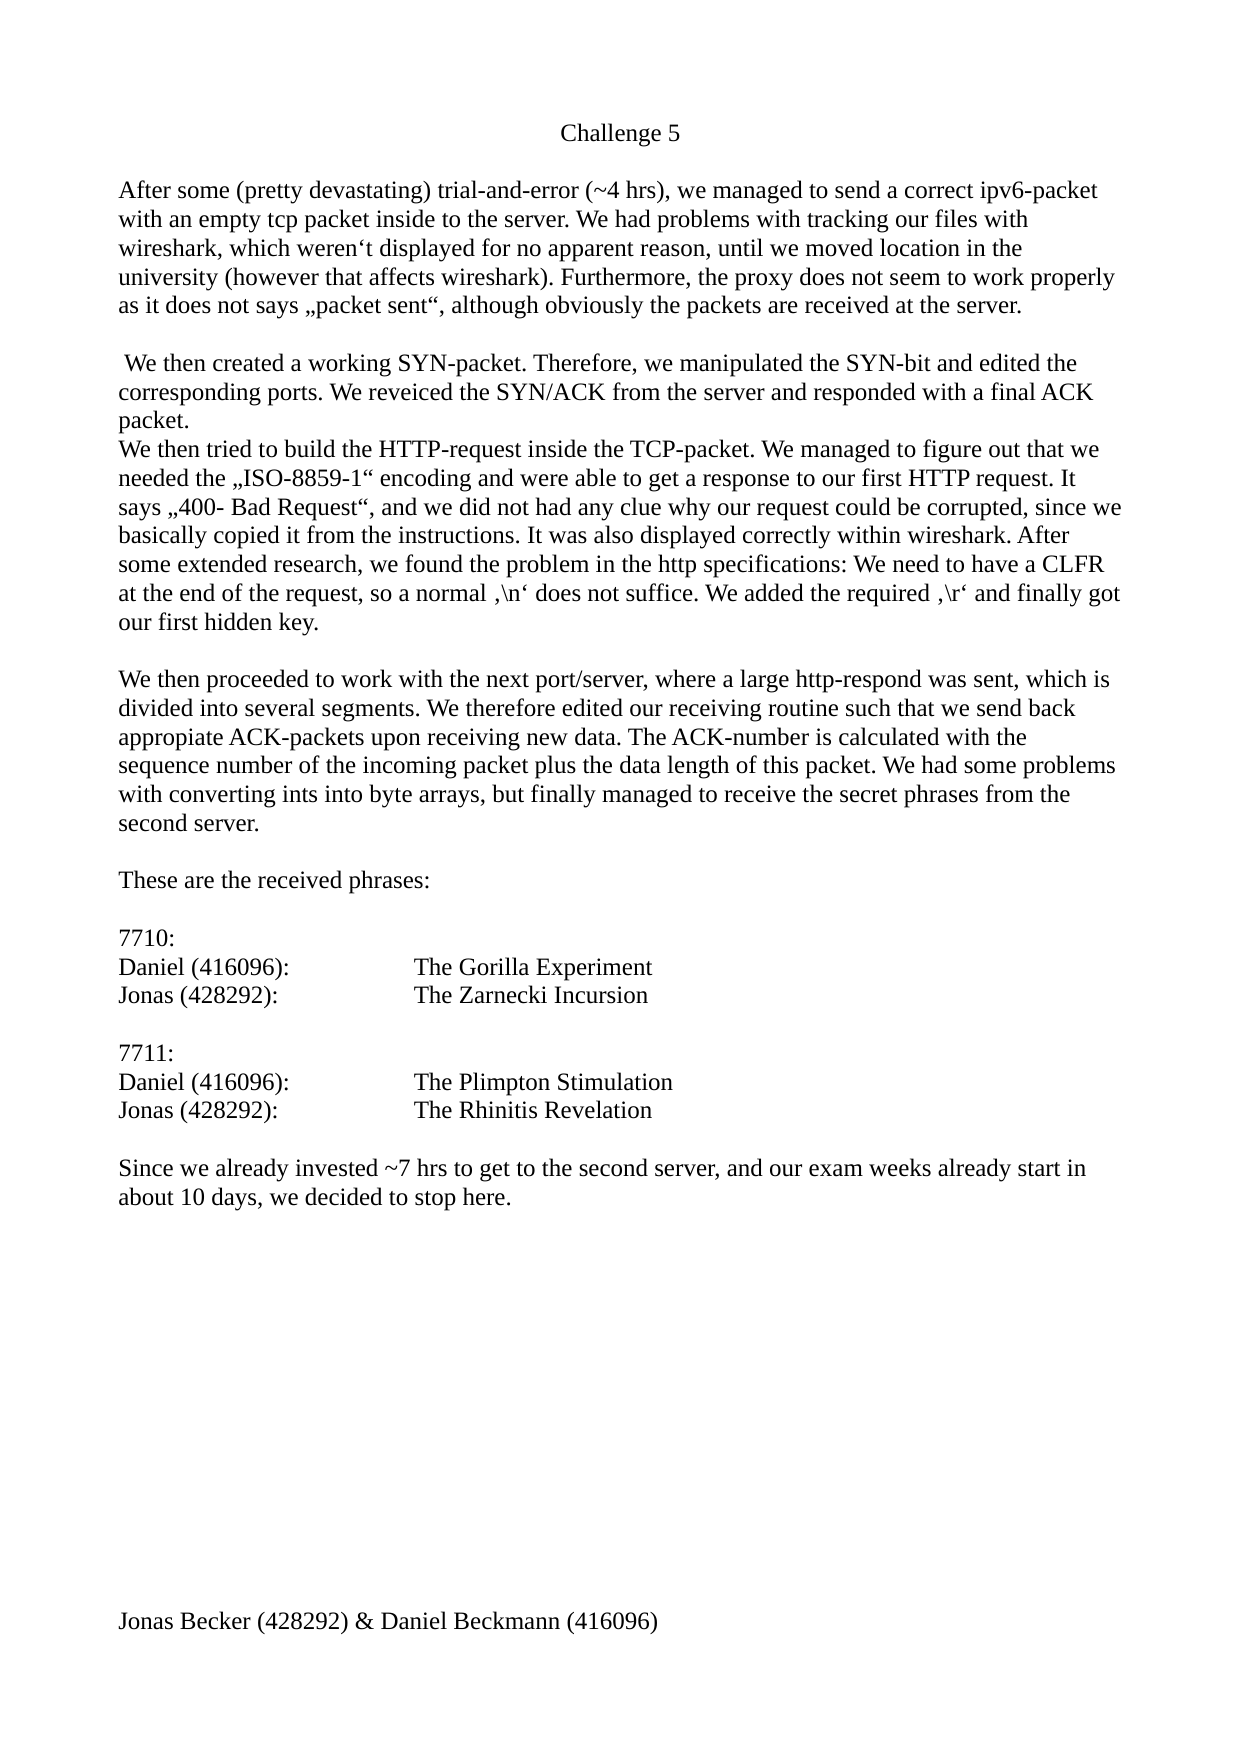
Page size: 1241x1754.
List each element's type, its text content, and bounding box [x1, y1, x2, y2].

text Daniel (416096): The Gorilla Experiment Jonas (428292): The Zarnecki Incursion [118, 952, 1122, 1009]
text Since we already invested ~7 hrs to get to the second server, and our exam weeks already start in about 10 days, we decided to stop here. [118, 1153, 1122, 1211]
text After some (pretty devastating) trial-and-error (~4 hrs), we managed to send a correct ipv6-packet with an empty tcp packet inside to the server. We had problems with tracking our files with wireshark, which weren‘t displayed for no apparent reason, until we moved location in the university (however that affects wireshark). Furthermore, the proxy does not seem to work properly as it does not says „packet sent“, although obviously the packets are received at the server. We then created a working SYN-packet. Therefore, we manipulated the SYN-bit and edited the corresponding ports. We reveiced the SYN/ACK from the server and responded with a final ACK packet. We then tried to build the HTTP-request inside the TCP-packet. We managed to figure out that we needed the „ISO-8859-1“ encoding and were able to get a response to our first HTTP request. It says „400- Bad Request“, and we did not had any clue why our request could be corrupted, since we basically copied it from the instructions. It was also displayed correctly within wireshark. After some extended research, we found the problem in the http specifications: We need to have a CLFR at the end of the request, so a normal ‚\n‘ does not suffice. We added the required ‚\r‘ and finally got our first hidden key. We then proceeded to work with the next port/server, where a large http-respond was sent, which is divided into several segments. We therefore edited our receiving routine such that we send back appropiate ACK-packets upon receiving new data. The ACK-number is calculated with the sequence number of the incoming packet plus the data length of this packet. We had some problems with converting ints into byte arrays, but finally managed to receive the secret phrases from the second server. These are the received phrases: [118, 176, 1122, 894]
text Challenge 5 [118, 118, 1122, 147]
text 7710: [118, 923, 1122, 952]
text Jonas (428292): The Rhinitis Revelation [118, 1096, 1122, 1124]
text 7711: [118, 1038, 1122, 1067]
text Daniel (416096): The Plimpton Stimulation [118, 1067, 1122, 1096]
